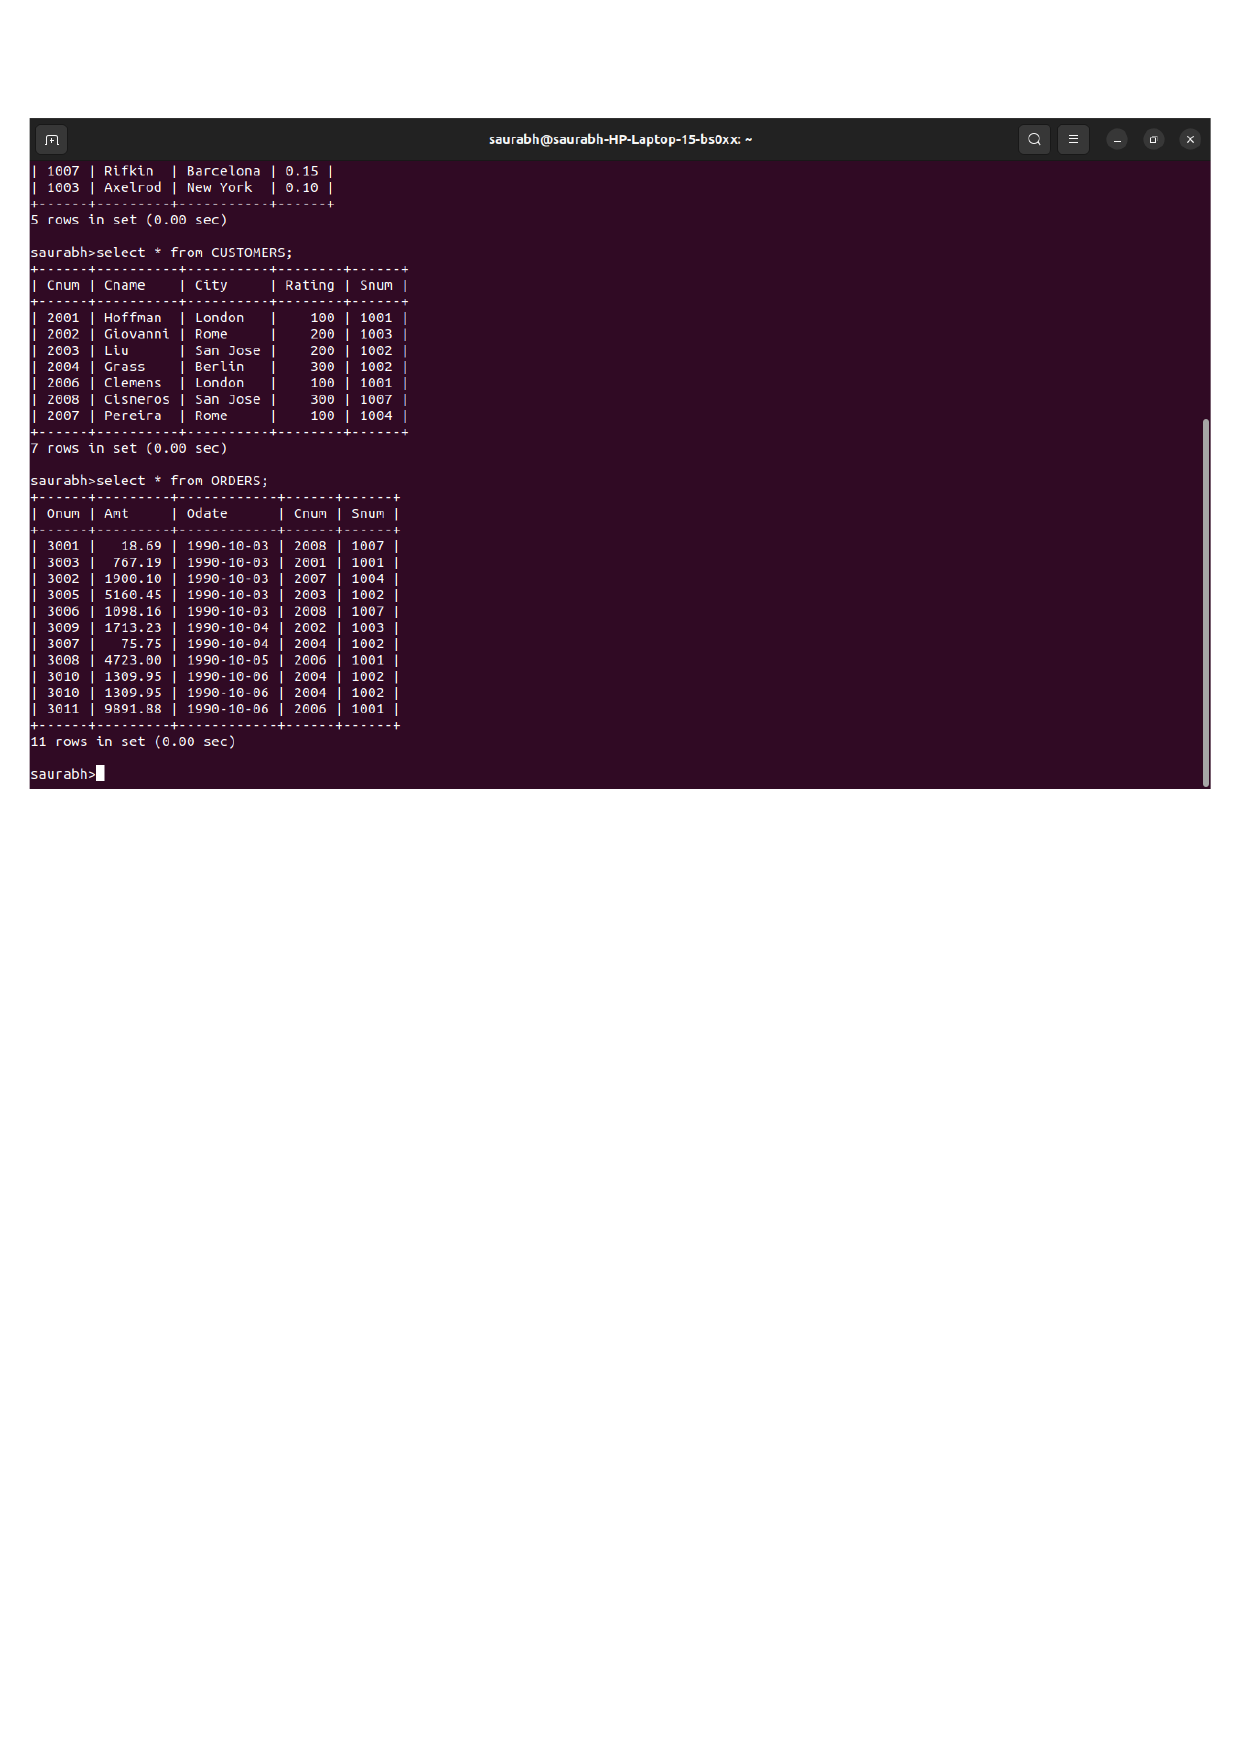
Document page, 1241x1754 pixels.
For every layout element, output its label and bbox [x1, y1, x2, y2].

picture [29, 118, 1211, 789]
